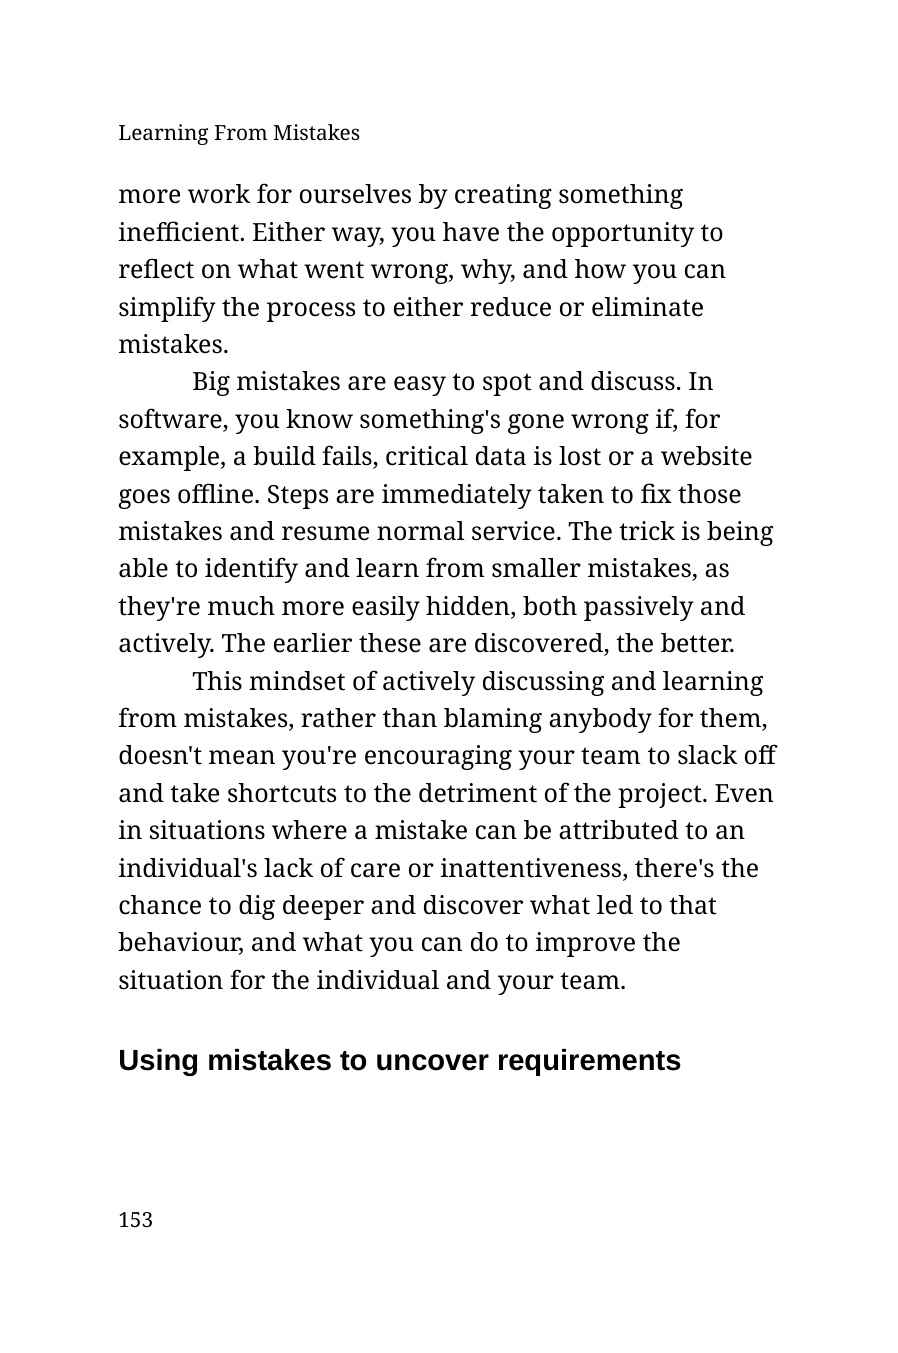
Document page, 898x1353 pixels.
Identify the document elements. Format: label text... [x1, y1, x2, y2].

text Big mistakes are easy to spot and discuss. In software, you know something's gone wrong if, for example, a build fails, critical data is lost or a website goes offline. Steps are immediately taken to fix those mistakes and resume normal service. The trick is being able to identify and learn from smaller mistakes, as they're much more easily hidden, both passively and actively. The earlier these are discovered, the better. [118, 364, 779, 660]
text This mindset of actively discussing and learning from mistakes, rather than blaming anybody for them, doesn't mean you're encouraging your team to slack off and take shortcuts to the detriment of the project. Even in situations where a mistake can be attributed to an individual's lack of care or inattentiveness, there's the chance to dig deeper and discover what led to that behaviour, and what you can do to improve the situation for the individual and your team. [118, 663, 779, 996]
text more work for ourselves by creating something inefficient. Either way, you have the opportunity to reflect on what went wrong, why, and how you can simplify the process to either reduce or eliminate mistakes. [118, 177, 779, 361]
subtitle Using mistakes to uncover requirements [118, 1043, 779, 1077]
